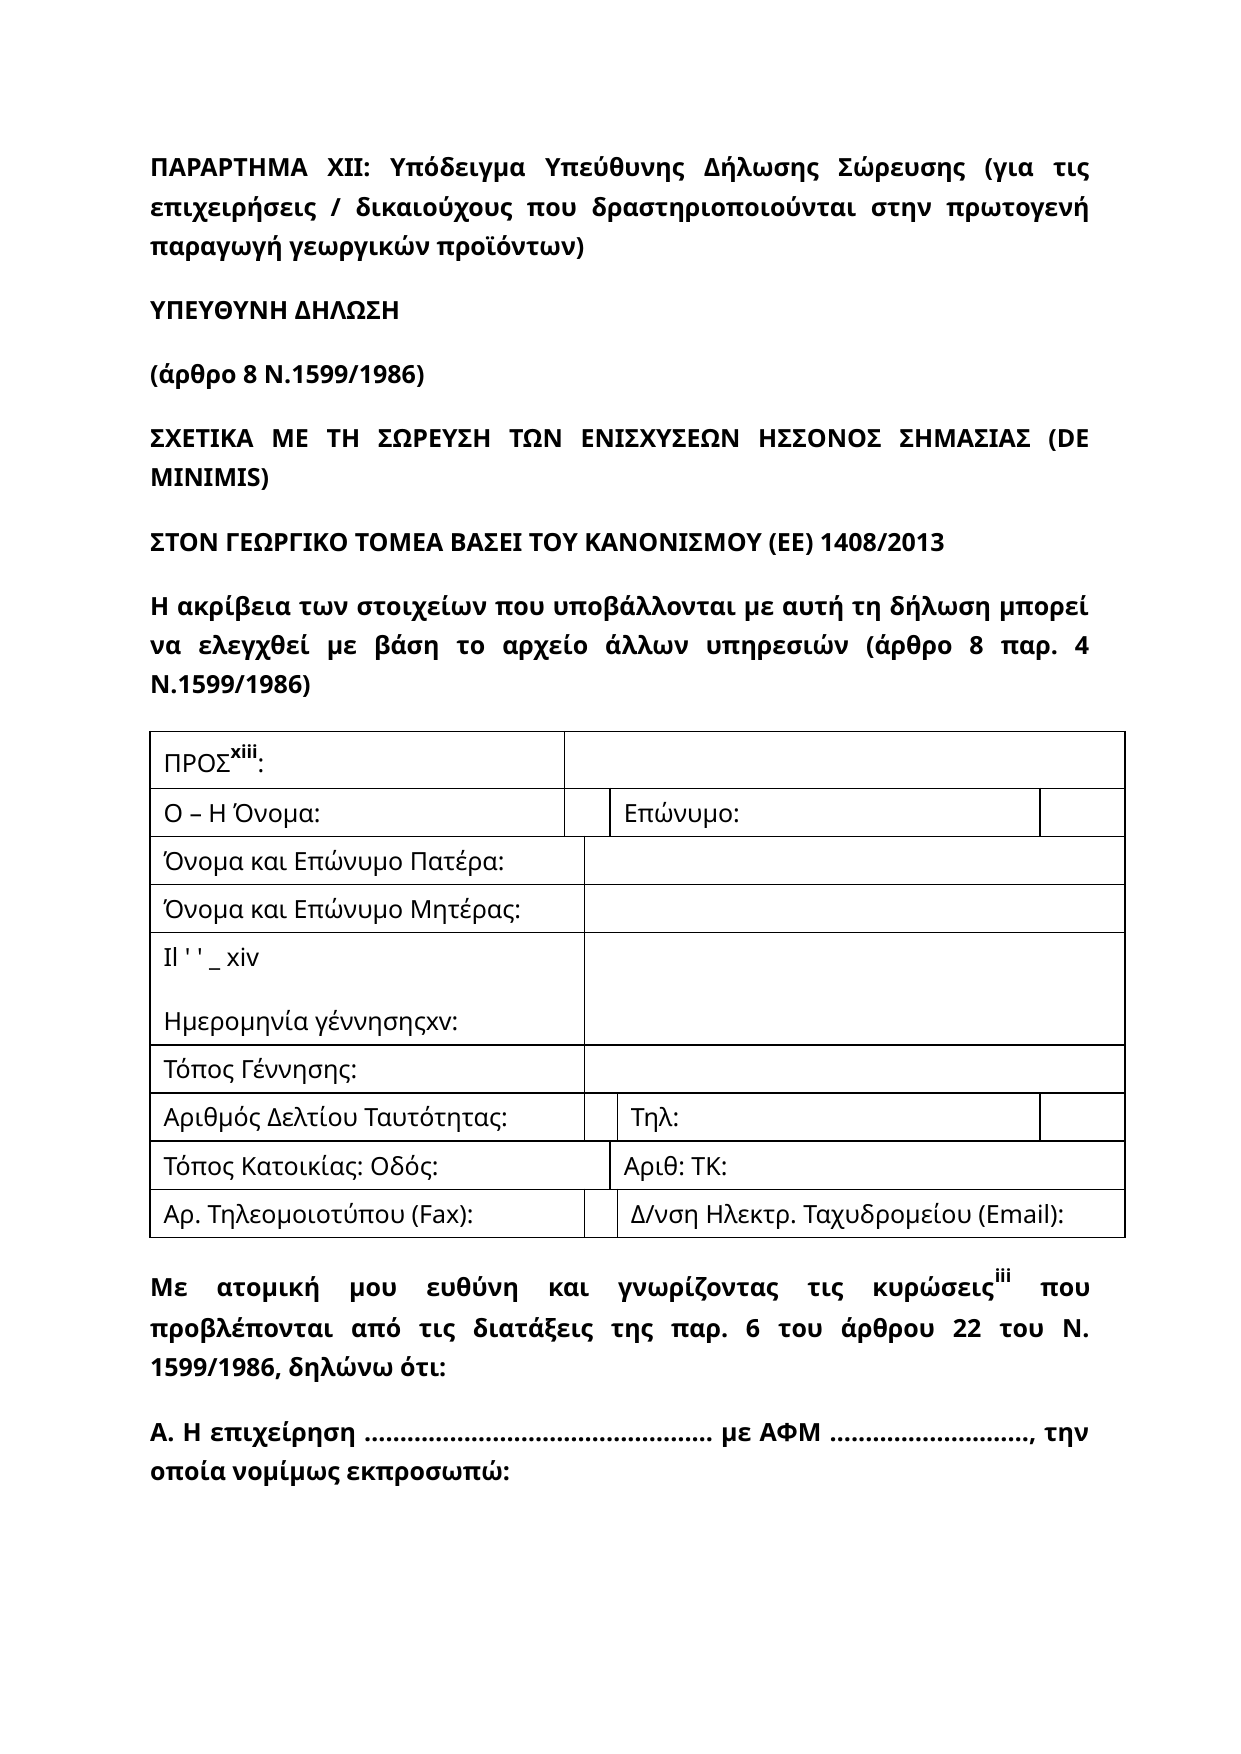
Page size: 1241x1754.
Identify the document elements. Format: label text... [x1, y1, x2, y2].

table_cell Αριθ: ΤΚ: [611, 1142, 1124, 1188]
table_cell [585, 933, 1124, 1044]
table_header ΠΡΟΣxiii: [151, 732, 564, 787]
text Με ατομική μου ευθύνη και γνωρίζοντας τις κυρώσειςiii που προβλέπονται από τις διατάξεις της παρ. 6 του άρθρου 22 του Ν. 1599/1986, δηλώνω ότι: [150, 1263, 1090, 1384]
text ΠΑΡΑΡΤΗΜΑ ΧΙI: Υπόδειγμα Υπεύθυνης Δήλωσης Σώρευσης (για τις επιχειρήσεις / δικαιούχους που δραστηριοποιούνται στην πρωτογενή παραγωγή γεωργικών προϊόντων) [150, 150, 1090, 262]
table_cell Τηλ: [618, 1094, 1039, 1140]
text ΣΧΕΤΙΚΑ ΜΕ ΤΗ ΣΩΡΕΥΣΗ ΤΩΝ ΕΝΙΣΧΥΣΕΩΝ ΗΣΣΟΝΟΣ ΣΗΜΑΣΙΑΣ (DE MINIMIS) [150, 421, 1090, 494]
text (άρθρο 8 Ν.1599/1986) [150, 357, 1090, 391]
table_cell Όνομα και Επώνυμο Μητέρας: [151, 885, 584, 932]
table_header [565, 732, 1124, 787]
table_cell [565, 789, 609, 836]
table_cell [585, 1094, 617, 1140]
text Α. Η επιχείρηση ………………….……………………… με ΑΦΜ …..……………..……, την οποία νομίμως εκπροσωπώ: [150, 1414, 1090, 1487]
table_cell Ο – Η Όνομα: [151, 789, 564, 836]
text Η ακρίβεια των στοιχείων που υποβάλλονται με αυτή τη δήλωση μπορεί να ελεγχθεί με βάση το αρχείο άλλων υπηρεσιών (άρθρο 8 παρ. 4 Ν.1599/1986) [150, 588, 1090, 701]
table_cell [1041, 789, 1124, 836]
table_cell [585, 1190, 617, 1237]
table_cell [585, 837, 1124, 884]
table_cell [585, 885, 1124, 932]
table_cell [1041, 1094, 1124, 1140]
text ΥΠΕΥΘΥΝΗ ΔΗΛΩΣΗ [150, 292, 1090, 327]
table_cell Αριθμός Δελτίου Ταυτότητας: [151, 1094, 584, 1140]
table_cell [585, 1046, 1124, 1092]
table_cell Δ/νση Ηλεκτρ. Ταχυδρομείου (Εmail): [618, 1190, 1124, 1237]
table_cell Αρ. Τηλεομοιοτύπου (Fax): [151, 1190, 584, 1237]
table_cell Il ' ' _ xiv Ημερομηνία γέννησηςxv: [151, 933, 584, 1044]
table_cell Τόπος Γέννησης: [151, 1046, 584, 1092]
table_cell Όνομα και Επώνυμο Πατέρα: [151, 837, 584, 884]
table_cell Επώνυμο: [611, 789, 1039, 836]
table_cell Τόπος Κατοικίας: Οδός: [151, 1142, 609, 1188]
text ΣΤΟΝ ΓΕΩΡΓΙΚΟ ΤΟΜΕΑ ΒΑΣΕΙ ΤΟΥ ΚΑΝΟΝΙΣΜΟΥ (EE) 1408/2013 [150, 524, 1090, 558]
